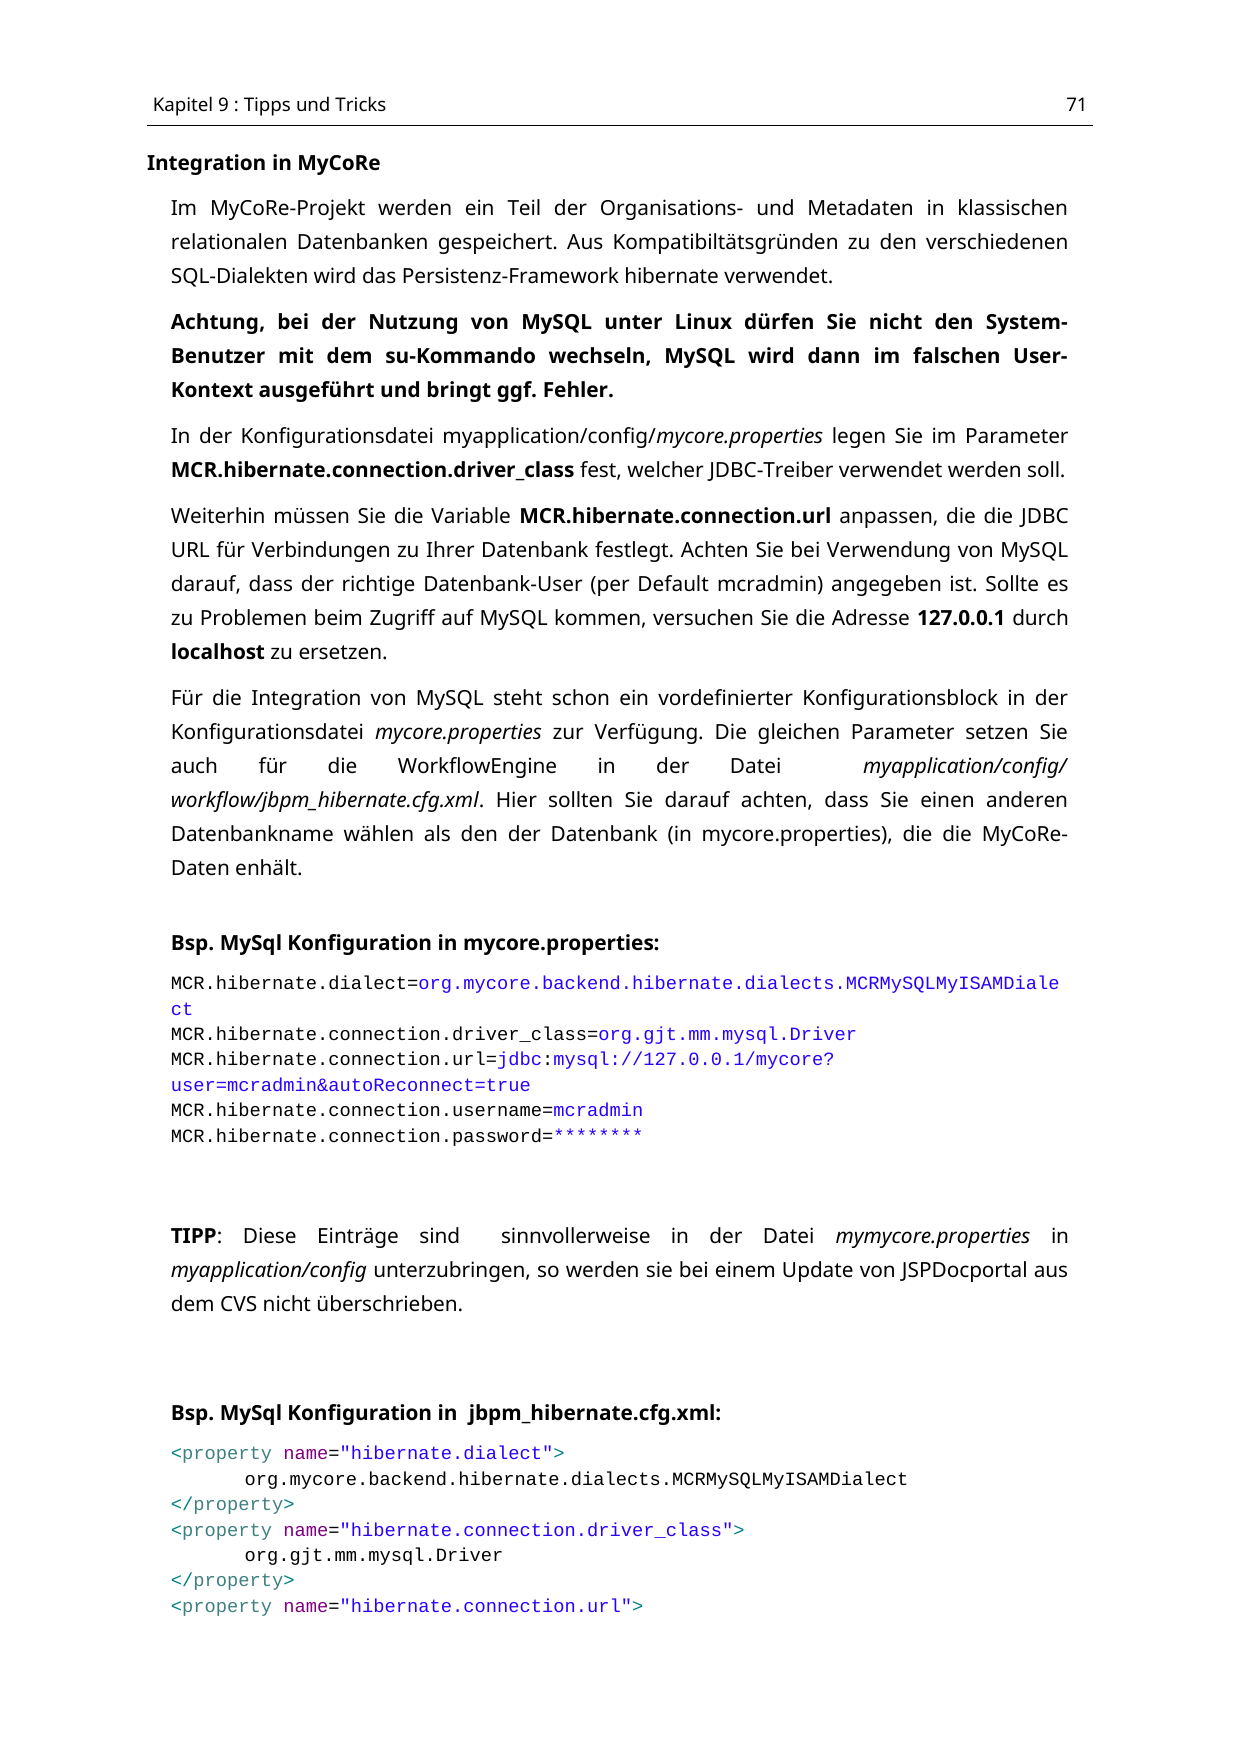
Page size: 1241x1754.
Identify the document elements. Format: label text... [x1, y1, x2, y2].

text TIPP: Diese Einträge sind sinnvollerweise in der Datei mymycore.properties in myapplication/config unterzubringen, so werden sie bei einem Update von JSPDocportal aus dem CVS nicht überschrieben. [171, 1221, 1069, 1317]
text MCR.hibernate.connection.url=jdbc:mysql://127.0.0.1/mycore?user=mcradmin&autoReconnect=true [171, 1050, 1069, 1097]
subtitle Bsp. MySql Konfiguration in mycore.properties: [171, 928, 1092, 957]
text Weiterhin müssen Sie die Variable MCR.hibernate.connection.url anpassen, die die JDBC URL für Verbindungen zu Ihrer Datenbank festlegt. Achten Sie bei Verwendung von MySQL darauf, dass der richtige Datenbank-User (per Default mcradmin) angegeben ist. Sollte es zu Problemen beim Zugriff auf MySQL kommen, versuchen Sie die Adresse 127.0.0.1 durch localhost zu ersetzen. [171, 502, 1069, 665]
text org.mycore.backend.hibernate.dialects.MCRMySQLMyISAMDialect [171, 1469, 1069, 1491]
text </property> [171, 1495, 1069, 1516]
text In der Konfigurationsdatei myapplication/config/mycore.properties legen Sie im Parameter MCR.hibernate.connection.driver_class fest, welcher JDBC-Treiber verwendet werden soll. [171, 421, 1069, 483]
subtitle Bsp. MySql Konfiguration in jbpm_hibernate.cfg.xml: [171, 1398, 1092, 1427]
text <property name="hibernate.dialect"> [171, 1444, 1069, 1465]
text MCR.hibernate.connection.driver_class=org.gjt.mm.mysql.Driver [171, 1025, 1069, 1046]
text MCR.hibernate.connection.password=******** [171, 1127, 1069, 1148]
text MCR.hibernate.dialect=org.mycore.backend.hibernate.dialects.MCRMySQLMyISAMDialect [171, 974, 1069, 1021]
text <property name="hibernate.connection.driver_class"> [171, 1520, 1069, 1542]
text Achtung, bei der Nutzung von MySQL unter Linux dürfen Sie nicht den System-Benutzer mit dem su-Kommando wechseln, MySQL wird dann im falschen User-Kontext ausgeführt und bringt ggf. Fehler. [171, 307, 1069, 403]
text Für die Integration von MySQL steht schon ein vordefinierter Konfigurationsblock in der Konfigurationsdatei mycore.properties zur Verfügung. Die gleichen Parameter setzen Sie auch für die WorkflowEngine in der Datei myapplication/config/ workflow/jbpm_hibernate.cfg.xml. Hier sollten Sie darauf achten, dass Sie einen anderen Datenbankname wählen als den der Datenbank (in mycore.properties), die die MyCoRe-Daten enhält. [171, 683, 1069, 881]
text org.gjt.mm.mysql.Driver [171, 1546, 1069, 1567]
text Im MyCoRe-Projekt werden ein Teil der Organisations- und Metadaten in klassischen relationalen Datenbanken gespeichert. Aus Kompatibiltätsgründen zu den verschiedenen SQL-Dialekten wird das Persistenz-Framework hibernate verwendet. [171, 193, 1069, 289]
text </property> [171, 1571, 1069, 1592]
subtitle Integration in MyCoRe [147, 148, 1092, 176]
text <property name="hibernate.connection.url"> [171, 1597, 1069, 1618]
text MCR.hibernate.connection.username=mcradmin [171, 1101, 1069, 1122]
